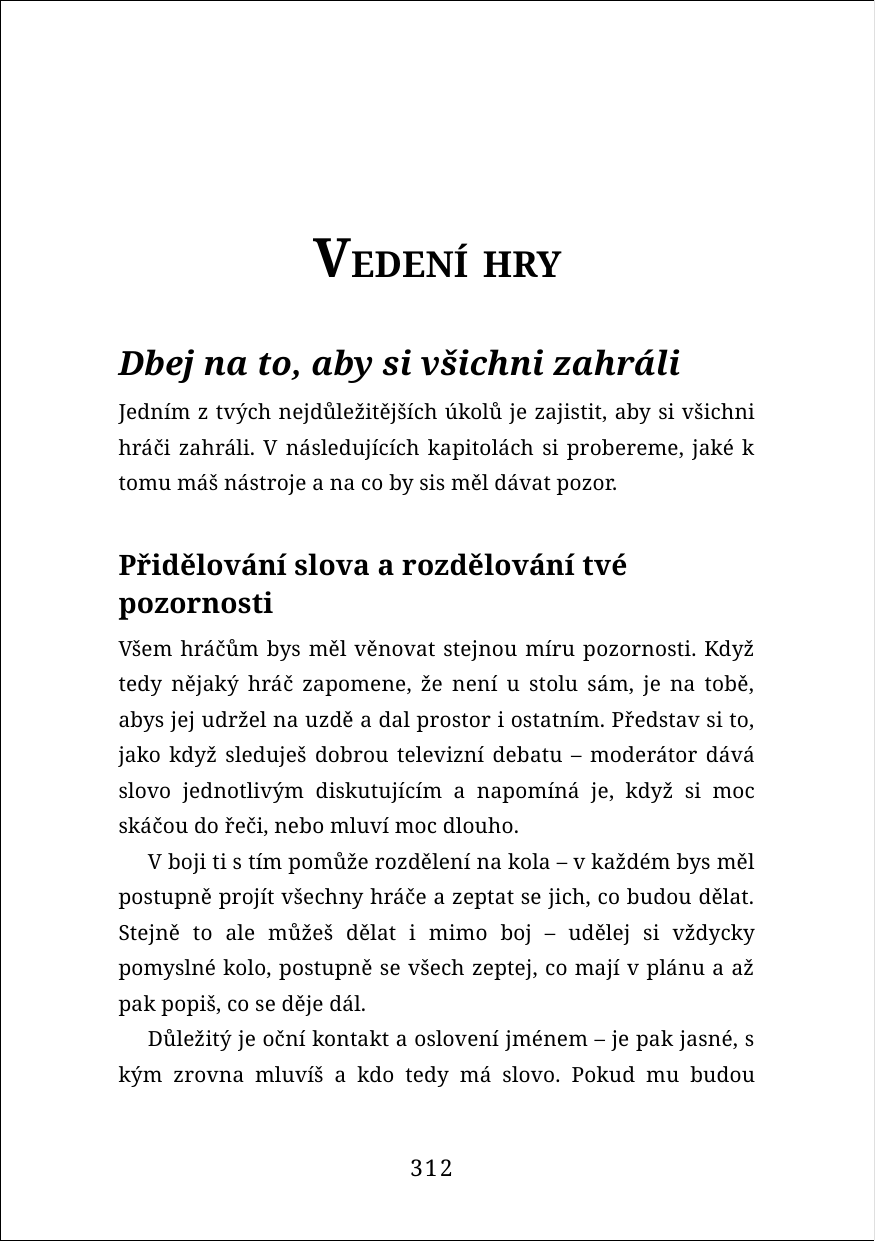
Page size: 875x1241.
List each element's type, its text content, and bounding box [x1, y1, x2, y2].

subtitle Přidělování slova a rozdělování tvé pozornosti [118, 545, 756, 622]
text Všem hráčům bys měl věnovat stejnou míru pozornosti. Když tedy nějaký hráč zapomene, že není u stolu sám, je na tobě, abys jej udržel na uzdě a dal prostor i ostatním. Představ si to, jako když sleduješ dobrou televizní debatu – moderátor dává slovo jednotlivým diskutujícím a napomíná je, když si moc skáčou do řeči, nebo mluví moc dlouho. V boji ti s tím pomůže rozdělení na kola – v každém bys měl postupně projít všechny hráče a zeptat se jich, co budou dělat. Stejně to ale můžeš dělat i mimo boj – udělej si vždycky pomyslné kolo, postupně se všech zeptej, co mají v plánu a až pak popiš, co se děje dál. Důležitý je oční kontakt a oslovení jménem – je pak jasné, s kým zrovna mluvíš a kdo tedy má slovo. Pokud mu budou [118, 634, 756, 1088]
subtitle Vedení hry [118, 219, 756, 293]
subtitle Dbej na to, aby si všichni zahráli [118, 340, 756, 386]
text Jedním z tvých nejdůležitějších úkolů je zajistit, aby si všichni hráči zahráli. V následujících kapitolách si probereme, jaké k tomu máš nástroje a na co by sis měl dávat pozor. [118, 397, 756, 497]
